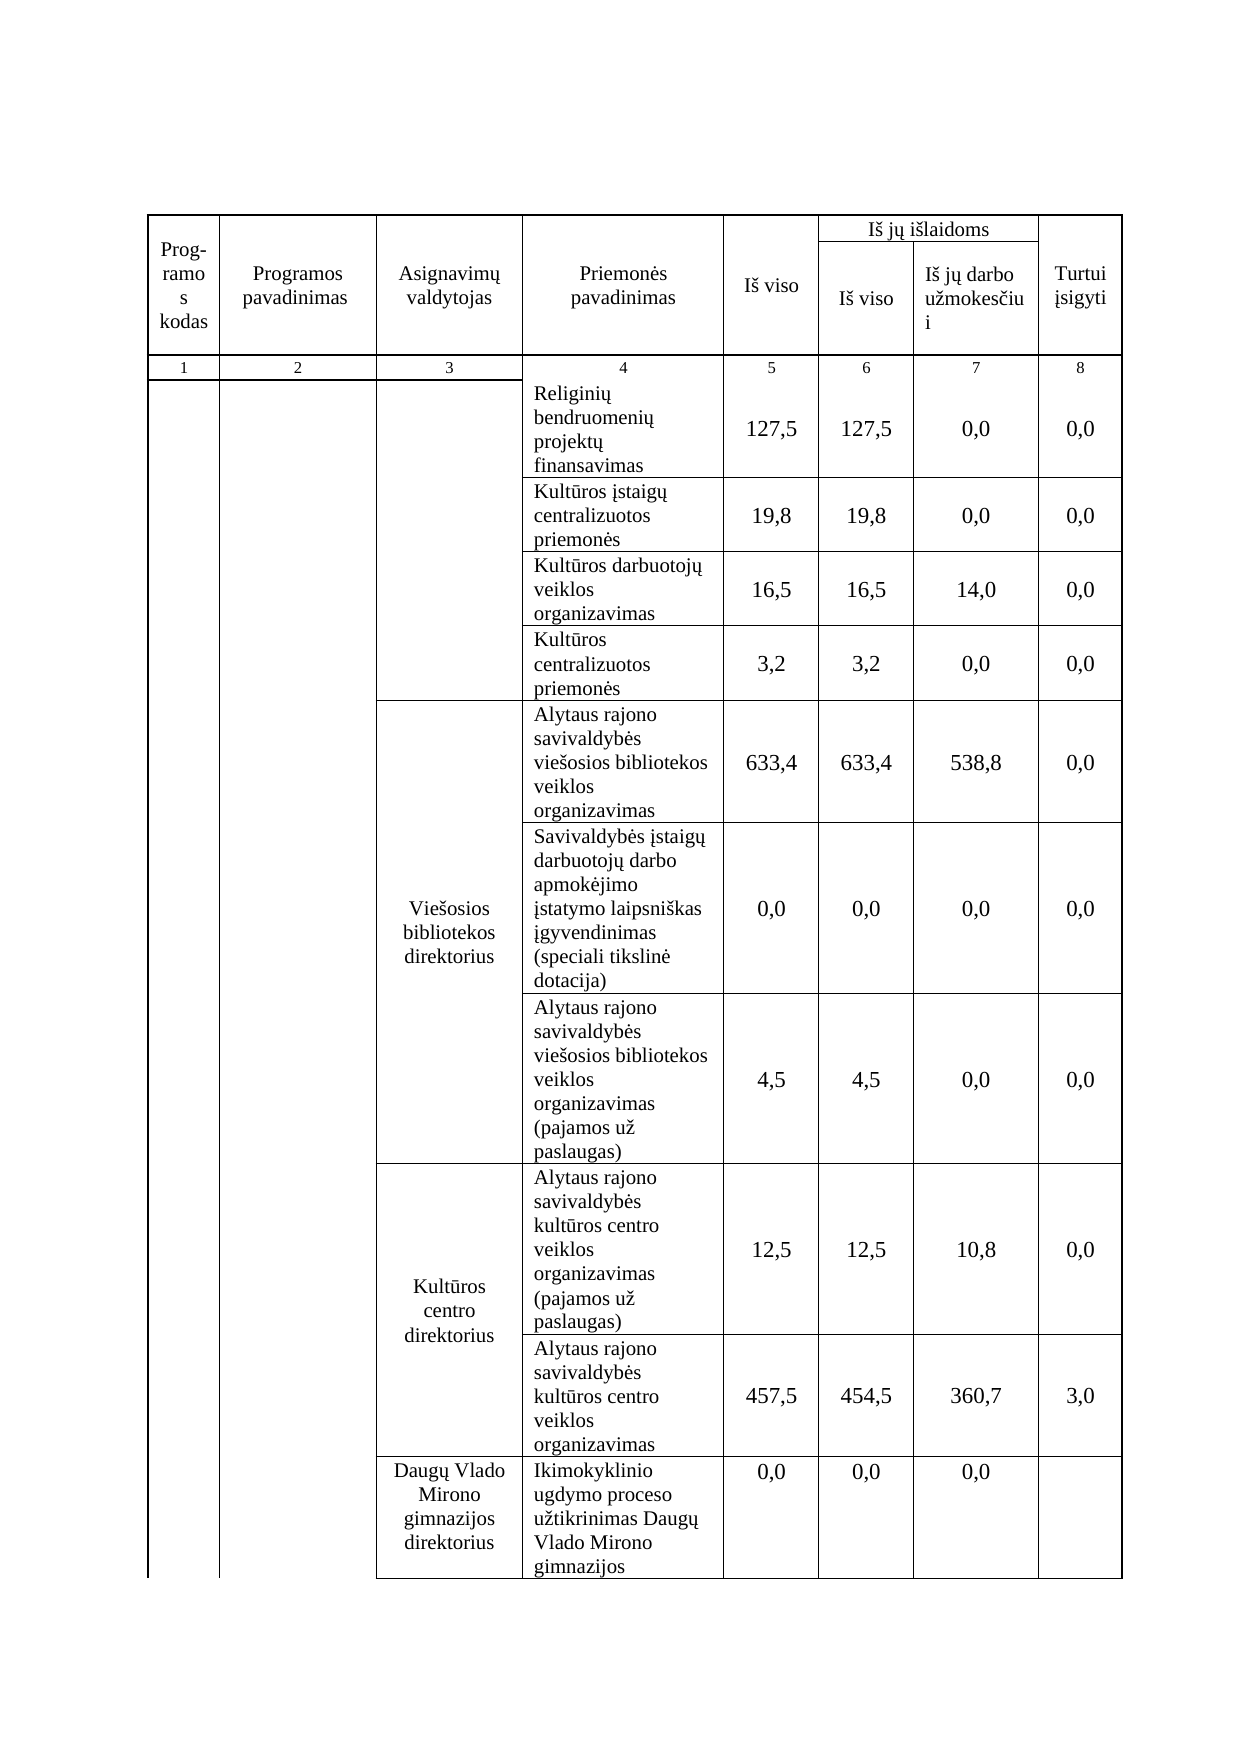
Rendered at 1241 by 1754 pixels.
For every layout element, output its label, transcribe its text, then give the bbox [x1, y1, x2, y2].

table_cell Alytaus rajono savivaldybės viešosios bibliotekos veiklos organizavimas [523, 701, 723, 822]
table_cell 0,0 [1039, 552, 1121, 625]
table_cell 19,8 [819, 478, 913, 551]
table_header Prog-ramos kodas [149, 216, 219, 353]
table_cell 0,0 [1039, 379, 1121, 477]
table_cell 633,4 [819, 701, 913, 822]
table_cell 5 [724, 356, 818, 378]
table_cell 19,8 [724, 478, 818, 551]
table_cell 1 [149, 356, 219, 378]
table_cell 8 [1039, 356, 1121, 378]
table_cell 360,7 [914, 1335, 1038, 1456]
table_cell Ikimokyklinio ugdymo proceso užtikrinimas Daugų Vlado Mirono gimnazijos [523, 1457, 723, 1578]
table_cell Kultūros darbuotojų veiklos organizavimas [523, 552, 723, 625]
table_cell [149, 381, 219, 1578]
table_cell Religinių bendruomenių projektų finansavimas [523, 379, 723, 477]
table_cell 3,0 [1039, 1335, 1121, 1456]
table_cell 454,5 [819, 1335, 913, 1456]
table_cell [220, 381, 376, 1578]
table_cell 538,8 [914, 701, 1038, 822]
table_cell [1039, 1457, 1121, 1578]
table_cell 7 [914, 356, 1038, 378]
table_cell 0,0 [1039, 823, 1121, 992]
table_header Priemonės pavadinimas [523, 216, 723, 353]
table_cell 0,0 [914, 1457, 1038, 1578]
table_cell Alytaus rajono savivaldybės viešosios bibliotekos veiklos organizavimas (pajamos už paslaugas) [523, 994, 723, 1163]
table_cell 0,0 [1039, 994, 1121, 1163]
table_cell Iš jų darbo užmokesčiui [914, 242, 1038, 353]
table_cell 0,0 [819, 1457, 913, 1578]
table_cell 127,5 [724, 379, 818, 477]
table_cell Kultūros centro direktorius [377, 1164, 522, 1456]
table_cell 0,0 [819, 823, 913, 992]
table_cell 0,0 [1039, 701, 1121, 822]
table_header Iš viso [724, 216, 818, 353]
table_cell 10,8 [914, 1164, 1038, 1333]
table_cell 2 [220, 356, 376, 378]
table_cell [377, 381, 522, 699]
table_cell Savivaldybės įstaigų darbuotojų darbo apmokėjimo įstatymo laipsniškas įgyvendinimas (speciali tikslinė dotacija) [523, 823, 723, 992]
table_cell 457,5 [724, 1335, 818, 1456]
table_cell Viešosios bibliotekos direktorius [377, 701, 522, 1163]
table_cell 4,5 [724, 994, 818, 1163]
table_cell 12,5 [724, 1164, 818, 1333]
table_cell 6 [819, 356, 913, 378]
table_cell Iš viso [819, 242, 913, 353]
table_cell Daugų Vlado Mirono gimnazijos direktorius [377, 1457, 522, 1578]
table_cell 0,0 [724, 823, 818, 992]
table_cell 0,0 [914, 626, 1038, 699]
table_cell 4,5 [819, 994, 913, 1163]
table_cell Alytaus rajono savivaldybės kultūros centro veiklos organizavimas (pajamos už paslaugas) [523, 1164, 723, 1333]
table_cell Kultūros centralizuotos priemonės [523, 626, 723, 699]
table_cell 127,5 [819, 379, 913, 477]
table_cell Kultūros įstaigų centralizuotos priemonės [523, 478, 723, 551]
table_cell 12,5 [819, 1164, 913, 1333]
table_cell 0,0 [1039, 1164, 1121, 1333]
table_cell 14,0 [914, 552, 1038, 625]
table_cell 0,0 [914, 478, 1038, 551]
table_cell 3,2 [724, 626, 818, 699]
table_header Iš jų išlaidoms [819, 216, 1038, 241]
table_header Turtui įsigyti [1039, 216, 1121, 353]
table_cell 0,0 [914, 994, 1038, 1163]
table_header Asignavimų valdytojas [377, 216, 522, 353]
table_cell 3,2 [819, 626, 913, 699]
table_cell 633,4 [724, 701, 818, 822]
table_cell 0,0 [1039, 478, 1121, 551]
table_cell 4 [523, 356, 723, 378]
table_cell 16,5 [819, 552, 913, 625]
table_cell Alytaus rajono savivaldybės kultūros centro veiklos organizavimas [523, 1335, 723, 1456]
table_cell 3 [377, 356, 522, 378]
table_cell 16,5 [724, 552, 818, 625]
table_cell 0,0 [1039, 626, 1121, 699]
table_cell 0,0 [914, 379, 1038, 477]
table_cell 0,0 [914, 823, 1038, 992]
table_header Programos pavadinimas [220, 216, 376, 353]
table_cell 0,0 [724, 1457, 818, 1578]
